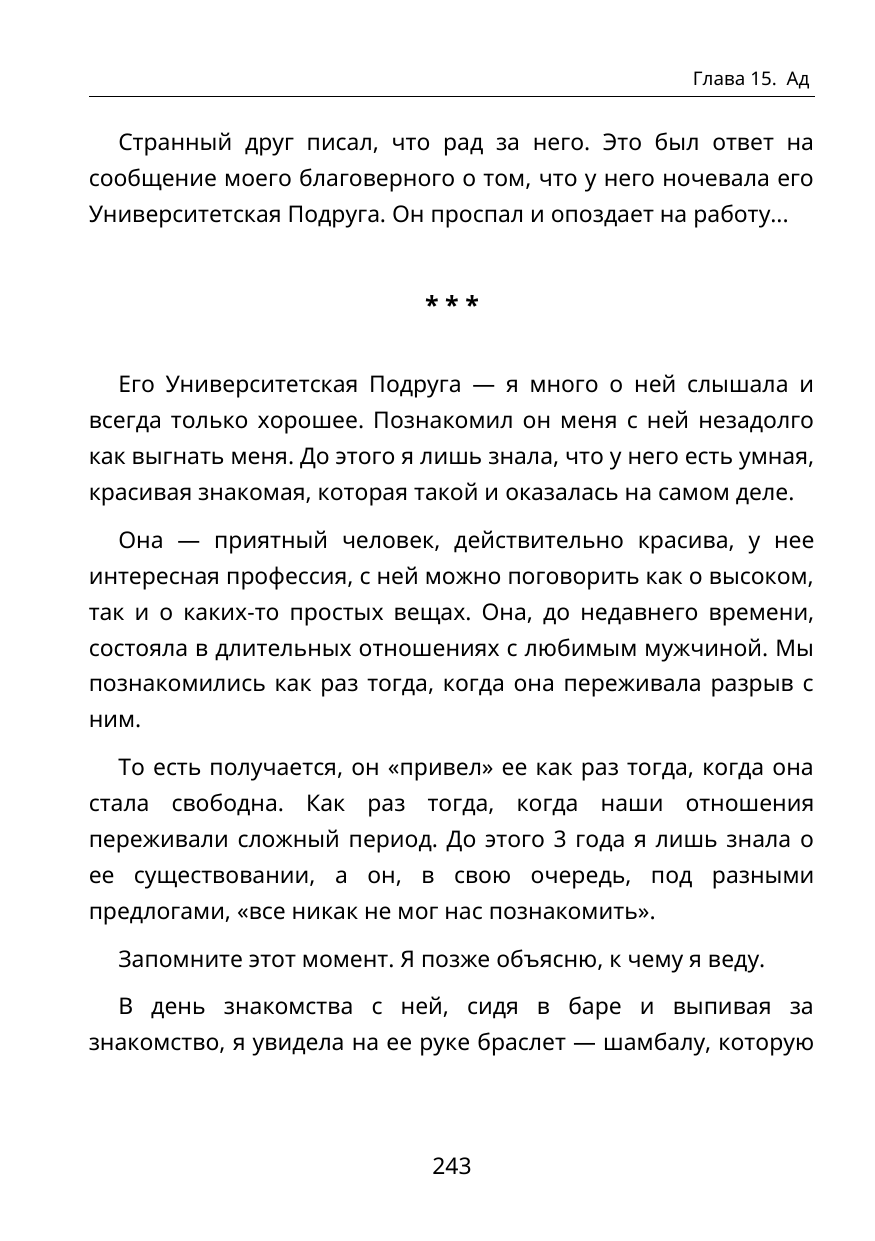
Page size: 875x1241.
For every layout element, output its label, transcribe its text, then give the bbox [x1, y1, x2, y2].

text То есть получается, он «привел» ее как раз тогда, когда она стала свободна. Как раз тогда, когда наши отношения переживали сложный период. До этого 3 года я лишь знала о ее существовании, а он, в свою очередь, под разными предлогами, «все никак не мог нас познакомить». [88, 751, 815, 926]
text Его Университетская Подруга — я много о ней слышала и всегда только хорошее. Познакомил он меня с ней незадолго как выгнать меня. До этого я лишь знала, что у него есть умная, красивая знакомая, которая такой и оказалась на самом деле. [88, 368, 815, 507]
subtitle * * * [88, 287, 815, 321]
text Запомните этот момент. Я позже объясню, к чему я веду. [88, 942, 815, 974]
text В день знакомства с ней, сидя в баре и выпивая за знакомство, я увидела на ее руке браслет — шамбалу, которую [88, 990, 815, 1057]
text Странный друг писал, что рад за него. Это был ответ на сообщение моего благоверного о том, что у него ночевала его Университетская Подруга. Он проспал и опоздает на работу... [88, 126, 815, 229]
text Она — приятный человек, действительно красива, у нее интересная профессия, с ней можно поговорить как о высоком, так и о каких-то простых вещах. Она, до недавнего времени, состояла в длительных отношениях с любимым мужчиной. Мы познакомились как раз тогда, когда она переживала разрыв с ним. [88, 524, 815, 734]
